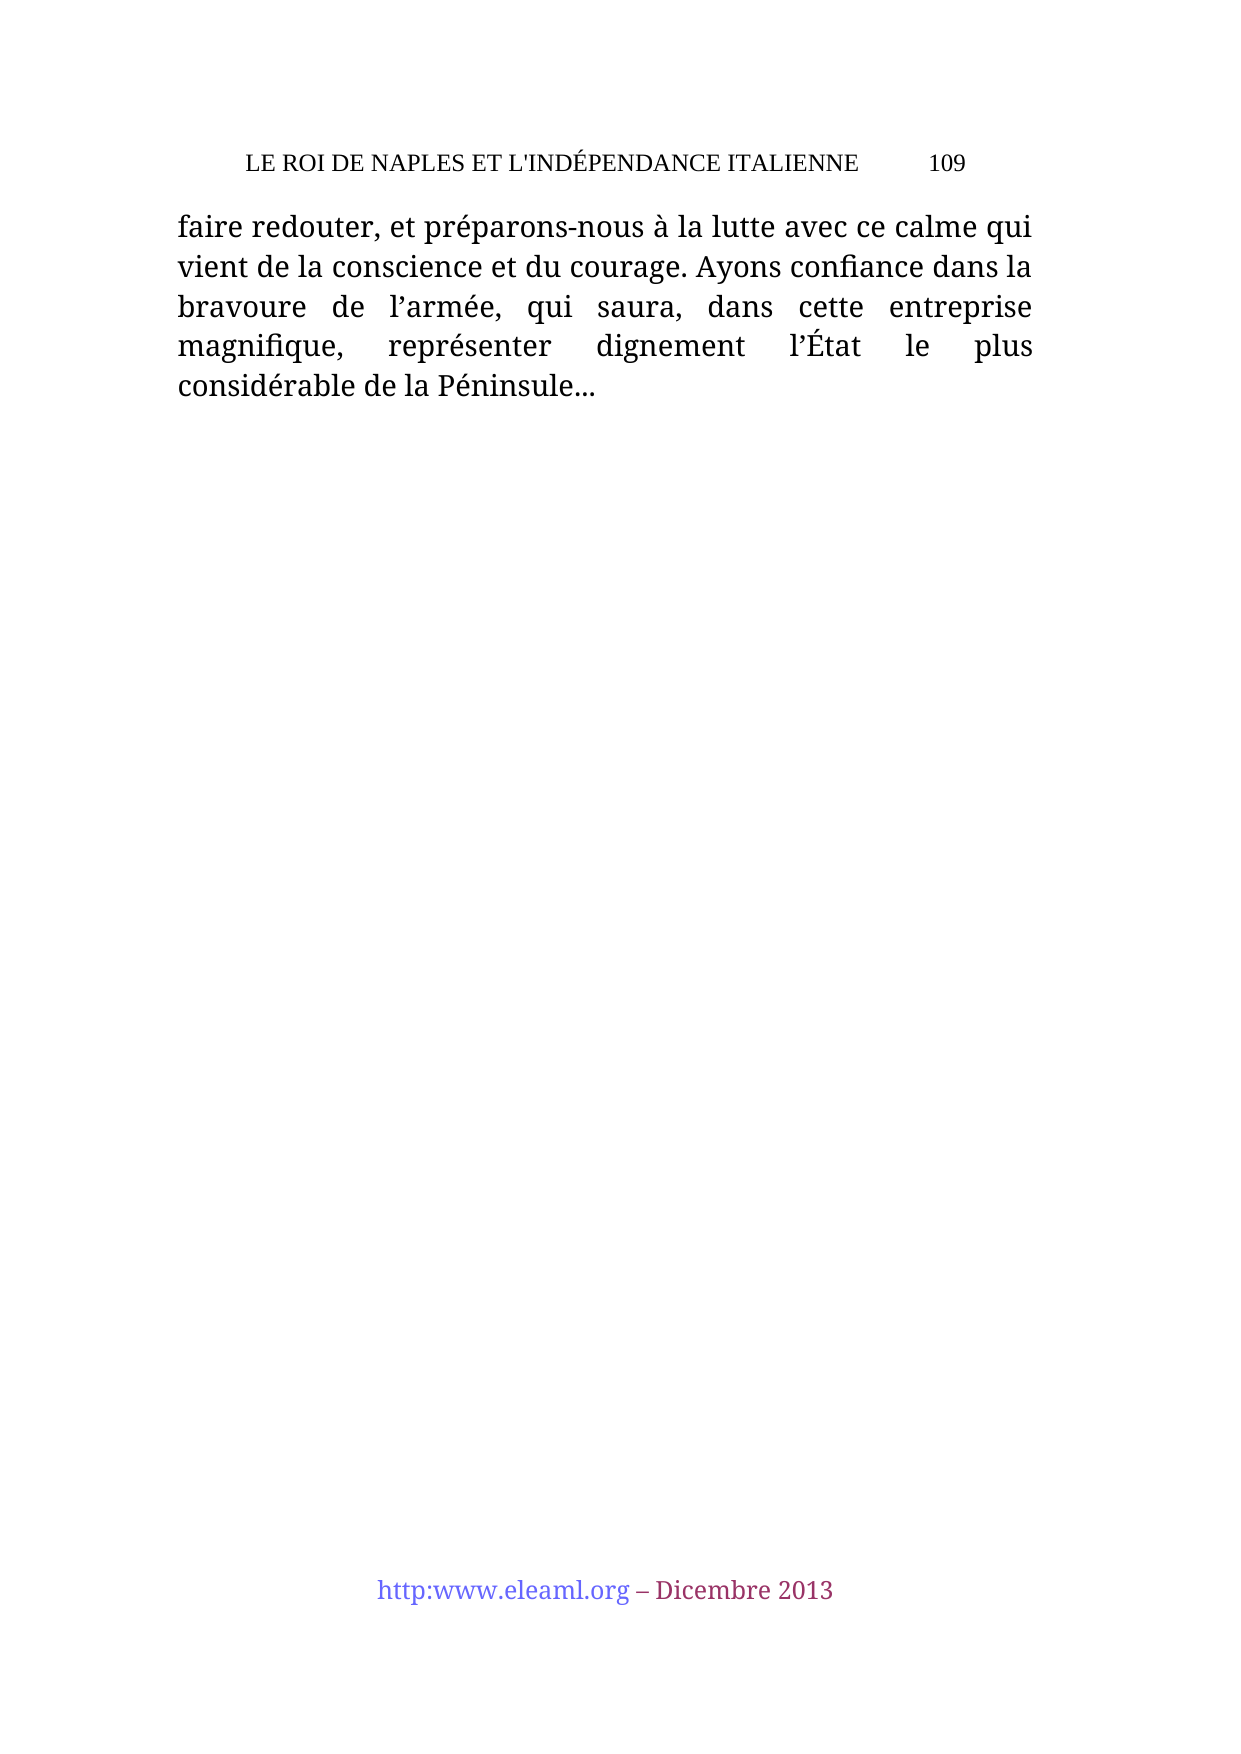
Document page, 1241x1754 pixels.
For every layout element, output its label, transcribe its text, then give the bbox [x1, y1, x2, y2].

text faire redouter, et préparons-nous à la lutte avec ce calme qui vient de la conscience et du courage. Ayons confiance dans la bravoure de l’armée, qui saura, dans cette entreprise magnifique, représenter dignement l’État le plus considérable de la Péninsule... [177, 207, 1033, 405]
